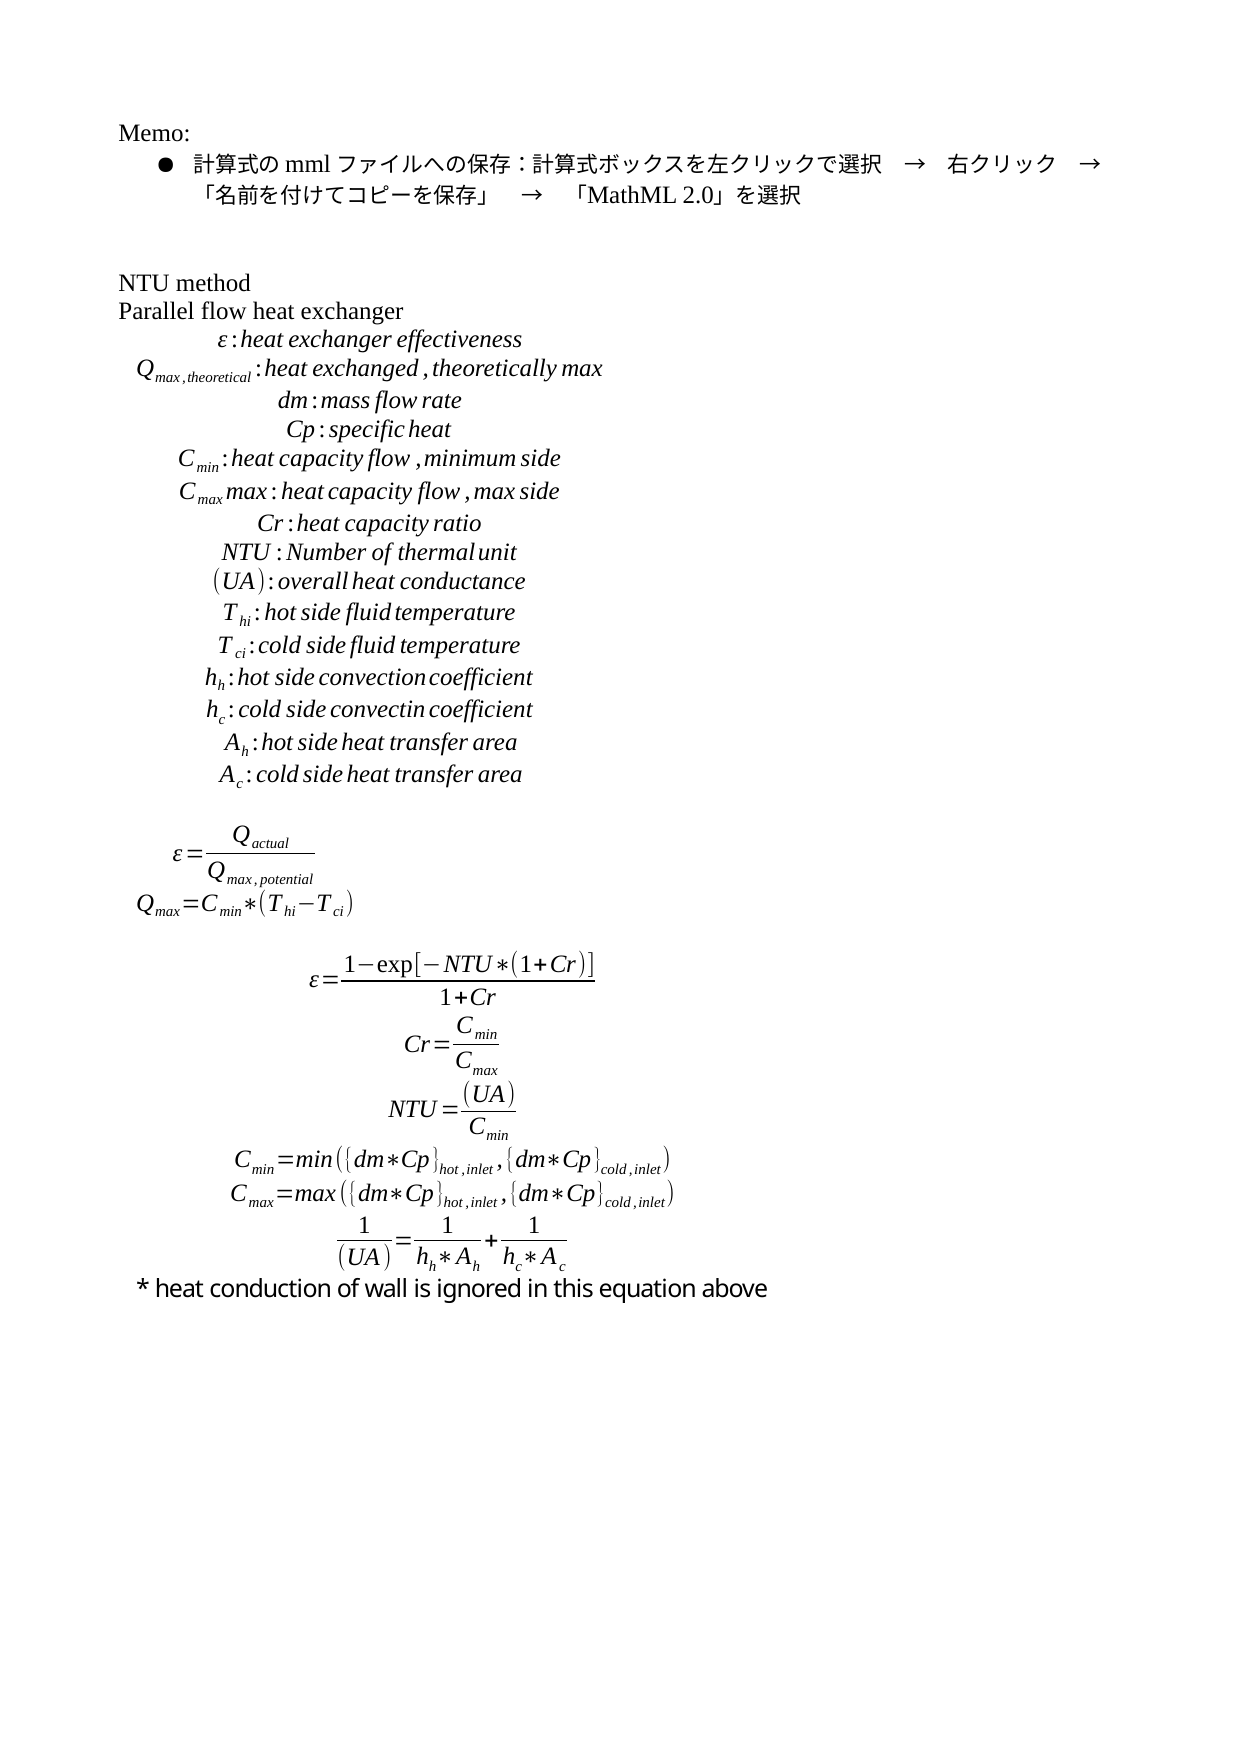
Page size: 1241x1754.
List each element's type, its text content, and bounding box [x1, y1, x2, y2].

list 計算式のmmlファイルへの保存：計算式ボックスを左クリックで選択 → 右クリック → 「名前を付けてコピーを保存」 → 「MathML 2.0」を選択 [156, 147, 1122, 210]
text Parallel flow heat exchanger [118, 296, 1122, 325]
text NTU method [118, 268, 1122, 296]
text Memo: [118, 118, 1122, 147]
